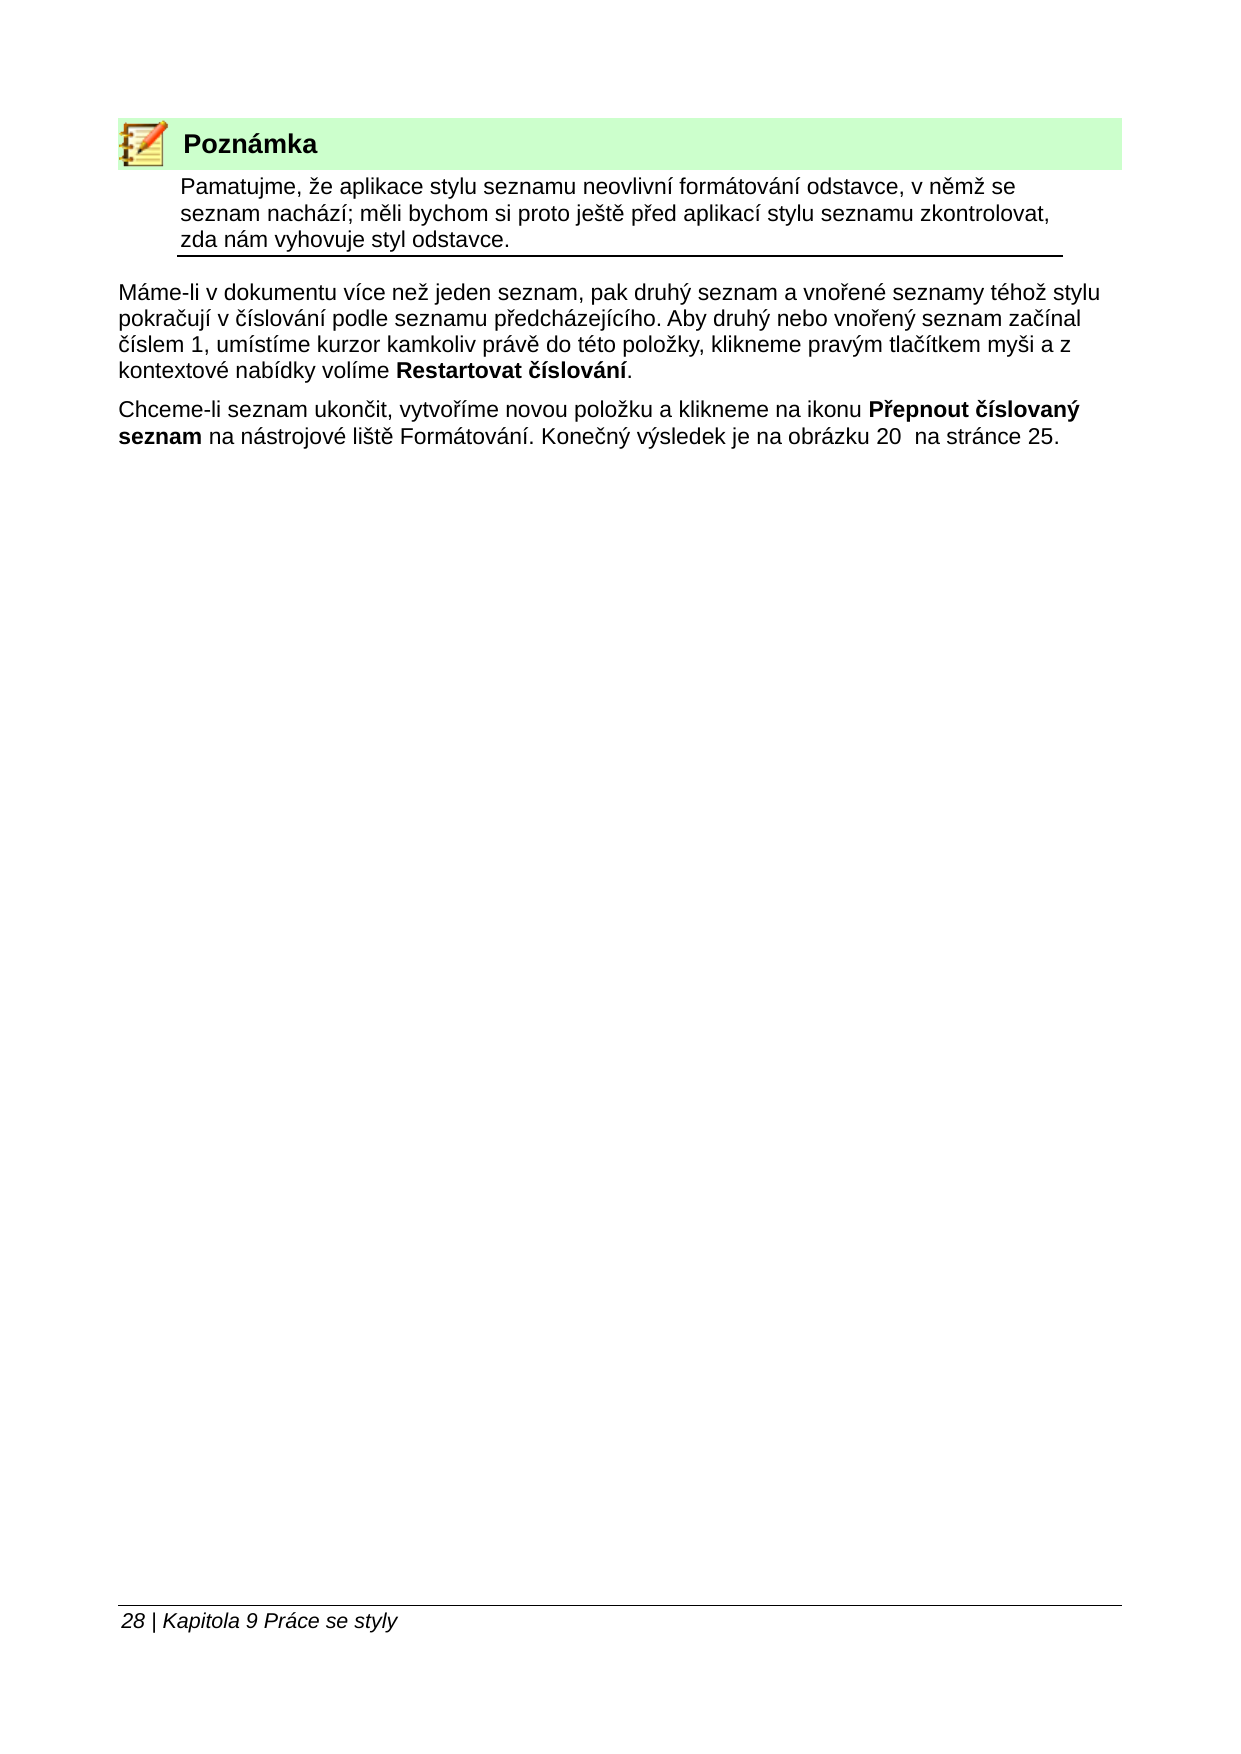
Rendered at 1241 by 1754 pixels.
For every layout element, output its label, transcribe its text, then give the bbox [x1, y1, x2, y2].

subtitle Poznámka [118, 118, 1122, 170]
text Chceme-li seznam ukončit, vytvoříme novou položku a klikneme na ikonu Přepnout číslovaný seznam na nástrojové liště Formátování. Konečný výsledek je na obrázku 20 na stránce 25. [118, 396, 1122, 449]
picture [119, 119, 170, 170]
text Pamatujme, že aplikace stylu seznamu neovlivní formátování odstavce, v němž se seznam nachází; měli bychom si proto ještě před aplikací stylu seznamu zkontrolovat, zda nám vyhovuje styl odstavce. [177, 170, 1063, 255]
text Máme-li v dokumentu více než jeden seznam, pak druhý seznam a vnořené seznamy téhož stylu pokračují v číslování podle seznamu předcházejícího. Aby druhý nebo vnořený seznam začínal číslem 1, umístíme kurzor kamkoliv právě do této položky, klikneme pravým tlačítkem myši a z kontextové nabídky volíme Restartovat číslování. [118, 278, 1122, 384]
